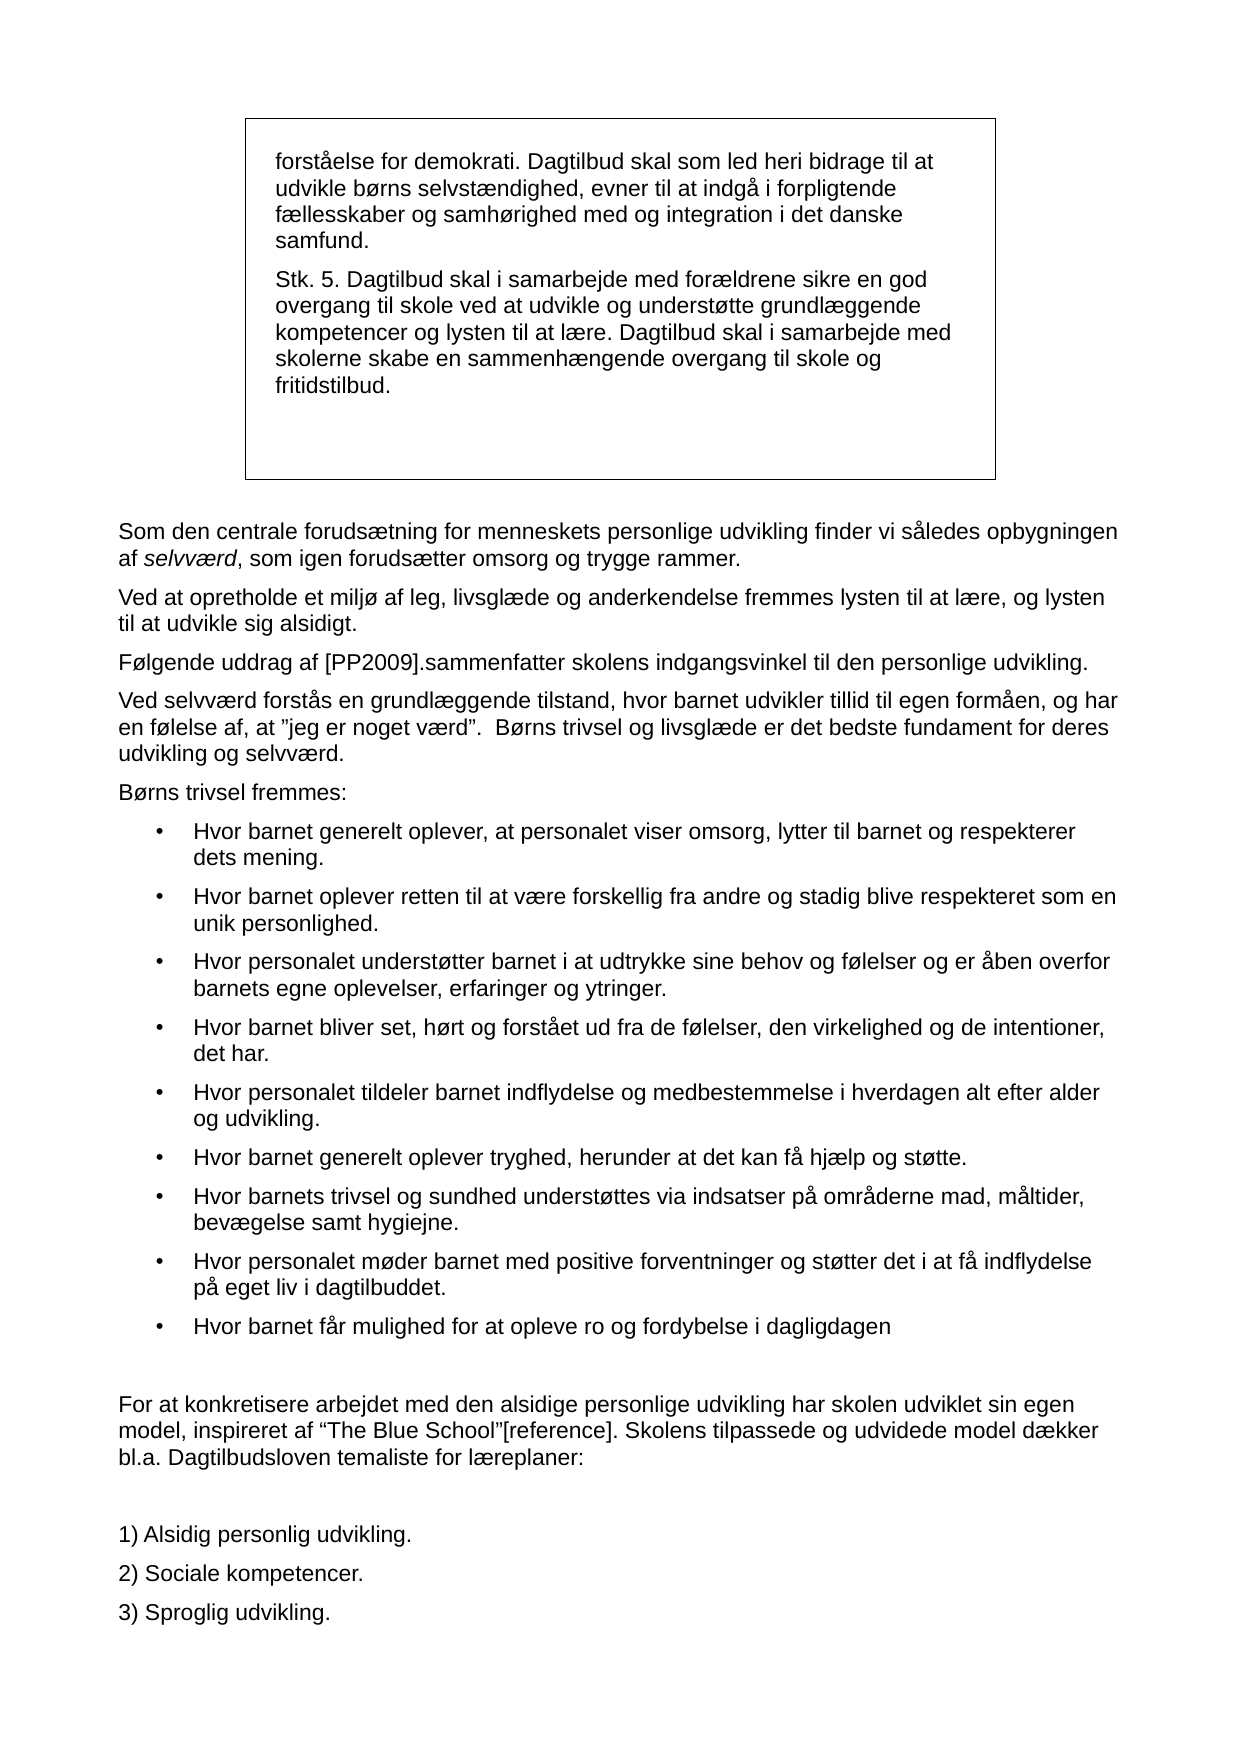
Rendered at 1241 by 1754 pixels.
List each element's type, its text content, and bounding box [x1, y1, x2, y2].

list Hvor personalet møder barnet med positive forventninger og støtter det i at få indflydelse på eget liv i dagtilbuddet. [156, 1248, 1122, 1301]
text 3) Sproglig udvikling. [118, 1599, 1122, 1625]
text Ved selvværd forstås en grundlæggende tilstand, hvor barnet udvikler tillid til egen formåen, og har en følelse af, at ”jeg er noget værd”. Børns trivsel og livsglæde er det bedste fundament for deres udvikling og selvværd. [118, 687, 1122, 767]
list Hvor barnet generelt oplever, at personalet viser omsorg, lytter til barnet og respekterer dets mening. [156, 818, 1122, 871]
text For at konkretisere arbejdet med den alsidige personlige udvikling har skolen udviklet sin egen model, inspireret af “The Blue School”[reference]. Skolens tilpassede og udvidede model dækker bl.a. Dagtilbudsloven temaliste for læreplaner: [118, 1391, 1122, 1470]
list Hvor personalet understøtter barnet i at udtrykke sine behov og følelser og er åben overfor barnets egne oplevelser, erfaringer og ytringer. [156, 948, 1122, 1001]
text Som den centrale forudsætning for menneskets personlige udvikling finder vi således opbygningen af selvværd, som igen forudsætter omsorg og trygge rammer. [118, 518, 1122, 571]
text 2) Sociale kompetencer. [118, 1560, 1122, 1587]
list Hvor barnet får mulighed for at opleve ro og fordybelse i dagligdagen [156, 1313, 1122, 1339]
text 1) Alsidig personlig udvikling. [118, 1521, 1122, 1548]
text Følgende uddrag af [PP2009].sammenfatter skolens indgangsvinkel til den personlige udvikling. [118, 649, 1122, 675]
text Ved at opretholde et miljø af leg, livsglæde og anderkendelse fremmes lysten til at lære, og lysten til at udvikle sig alsidigt. [118, 583, 1122, 636]
table_header forståelse for demokrati. Dagtilbud skal som led heri bidrage til at udvikle børns selvstændighed, evner til at indgå i forpligtende fællesskaber og samhørighed med og integration i det danske samfund. Stk. 5. Dagtilbud skal i samarbejde med forældrene sikre en god overgang til skole ved at udvikle og understøtte grundlæggende kompetencer og lysten til at lære. Dagtilbud skal i samarbejde med skolerne skabe en sammenhængende overgang til skole og fritidstilbud. [246, 119, 995, 479]
list Hvor personalet tildeler barnet indflydelse og medbestemmelse i hverdagen alt efter alder og udvikling. [156, 1079, 1122, 1131]
list Hvor barnet oplever retten til at være forskellig fra andre og stadig blive respekteret som en unik personlighed. [156, 883, 1122, 936]
text Børns trivsel fremmes: [118, 779, 1122, 805]
list Hvor barnets trivsel og sundhed understøttes via indsatser på områderne mad, måltider, bevægelse samt hygiejne. [156, 1183, 1122, 1236]
list Hvor barnet bliver set, hørt og forstået ud fra de følelser, den virkelighed og de intentioner, det har. [156, 1013, 1122, 1066]
list Hvor barnet generelt oplever tryghed, herunder at det kan få hjælp og støtte. [156, 1144, 1122, 1170]
